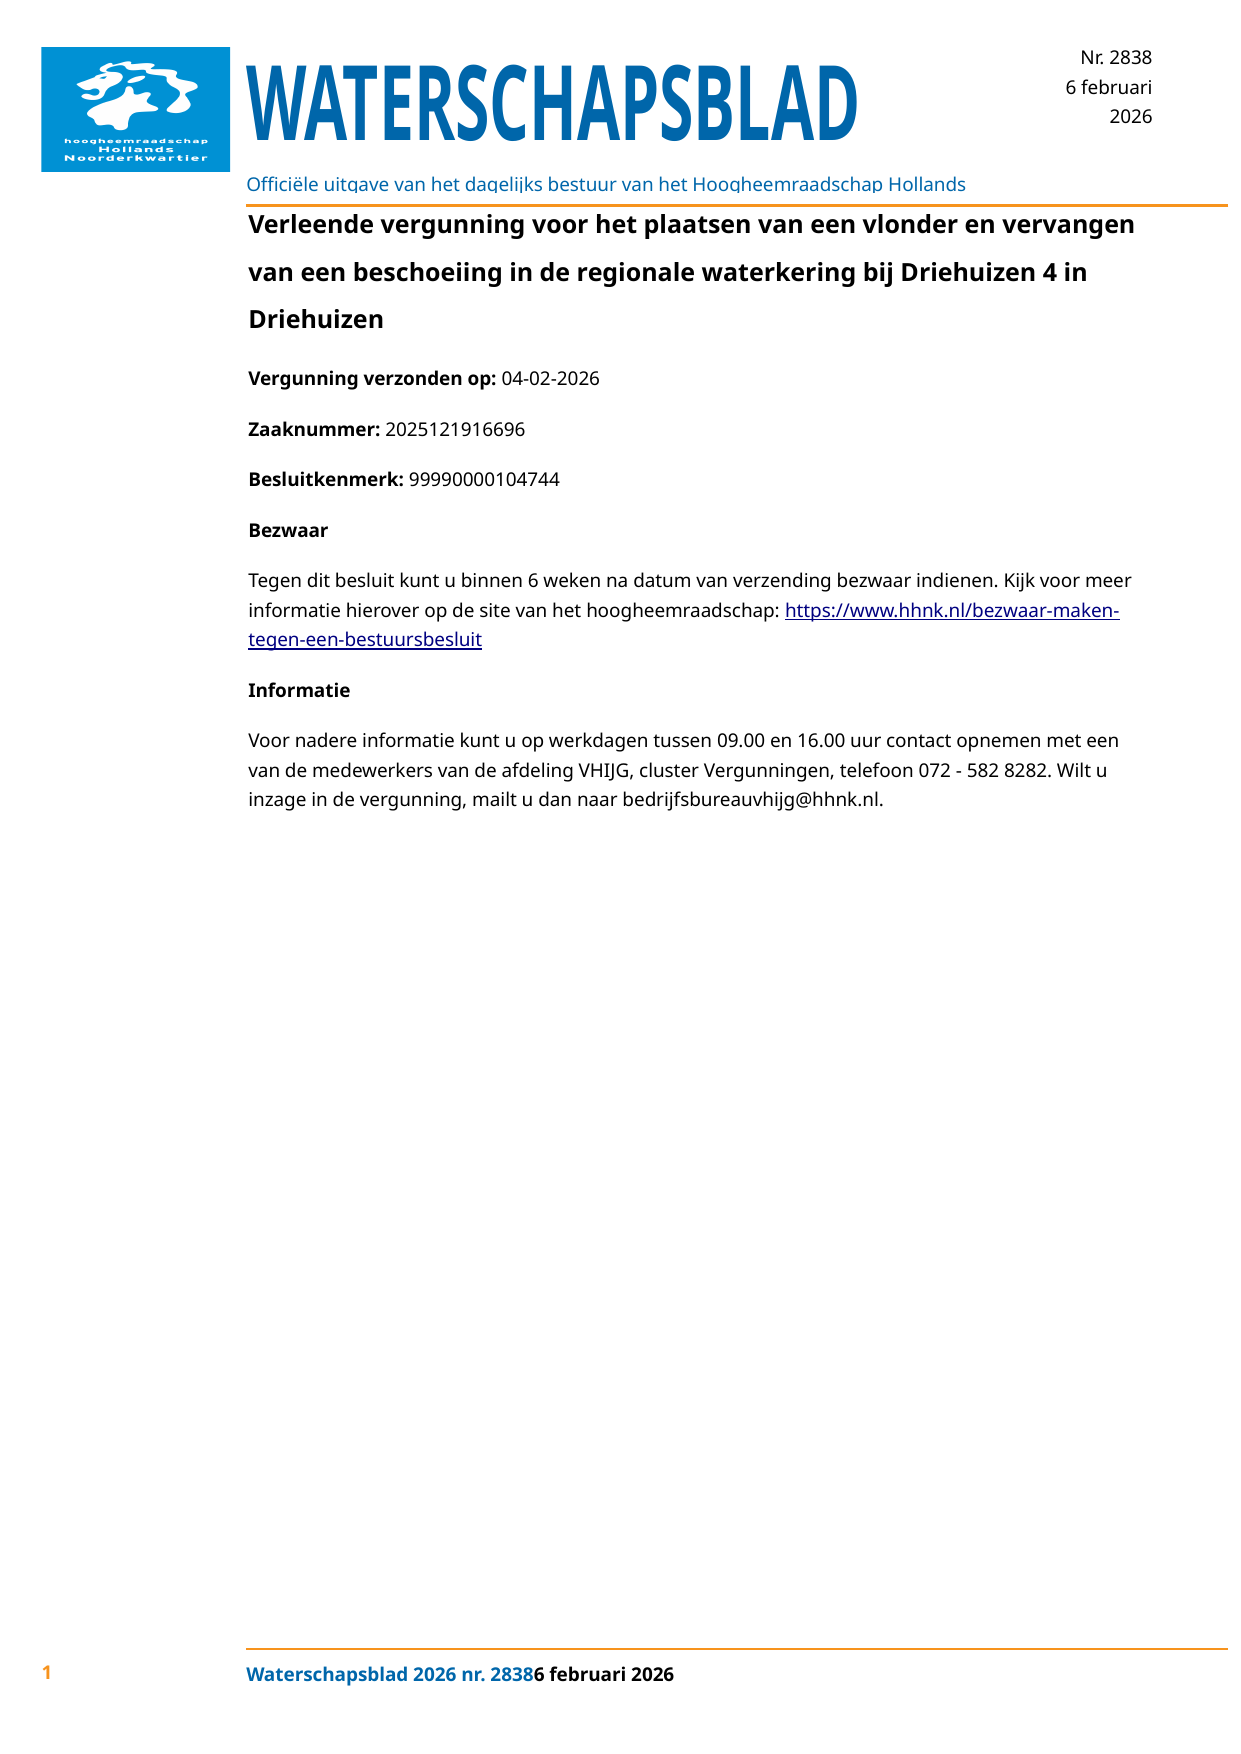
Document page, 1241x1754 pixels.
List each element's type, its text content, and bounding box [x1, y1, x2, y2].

text Tegen dit besluit kunt u binnen 6 weken na datum van verzending bezwaar indienen. Kijk voor meer informatie hierover op de site van het hoogheemraadschap: https://www.hhnk.nl/bezwaar-maken-tegen-een-bestuursbesluit [248, 567, 1152, 652]
text Voor nadere informatie kunt u op werkdagen tussen 09.00 en 16.00 uur contact opnemen met een van de medewerkers van de afdeling VHIJG, cluster Vergunningen, telefoon 072 - 582 8282. Wilt u inzage in de vergunning, mailt u dan naar bedrijfsbureauvhijg@hhnk.nl. [248, 727, 1152, 812]
text Vergunning verzonden op: 04-02-2026 [248, 366, 1152, 391]
picture [88, 87, 157, 130]
text Informatie [248, 677, 1152, 702]
picture [118, 62, 197, 112]
text Bezwaar [248, 517, 1152, 542]
text Besluitkenmerk: 99990000104744 [248, 466, 1152, 492]
text Zaaknummer: 2025121916696 [248, 416, 1152, 442]
picture [78, 64, 122, 99]
text Verleende vergunning voor het plaatsen van een vlonder en vervangen van een beschoeiing in de regionale waterkering bij Driehuizen 4 in Driehuizen [248, 207, 1152, 336]
picture [129, 76, 144, 82]
